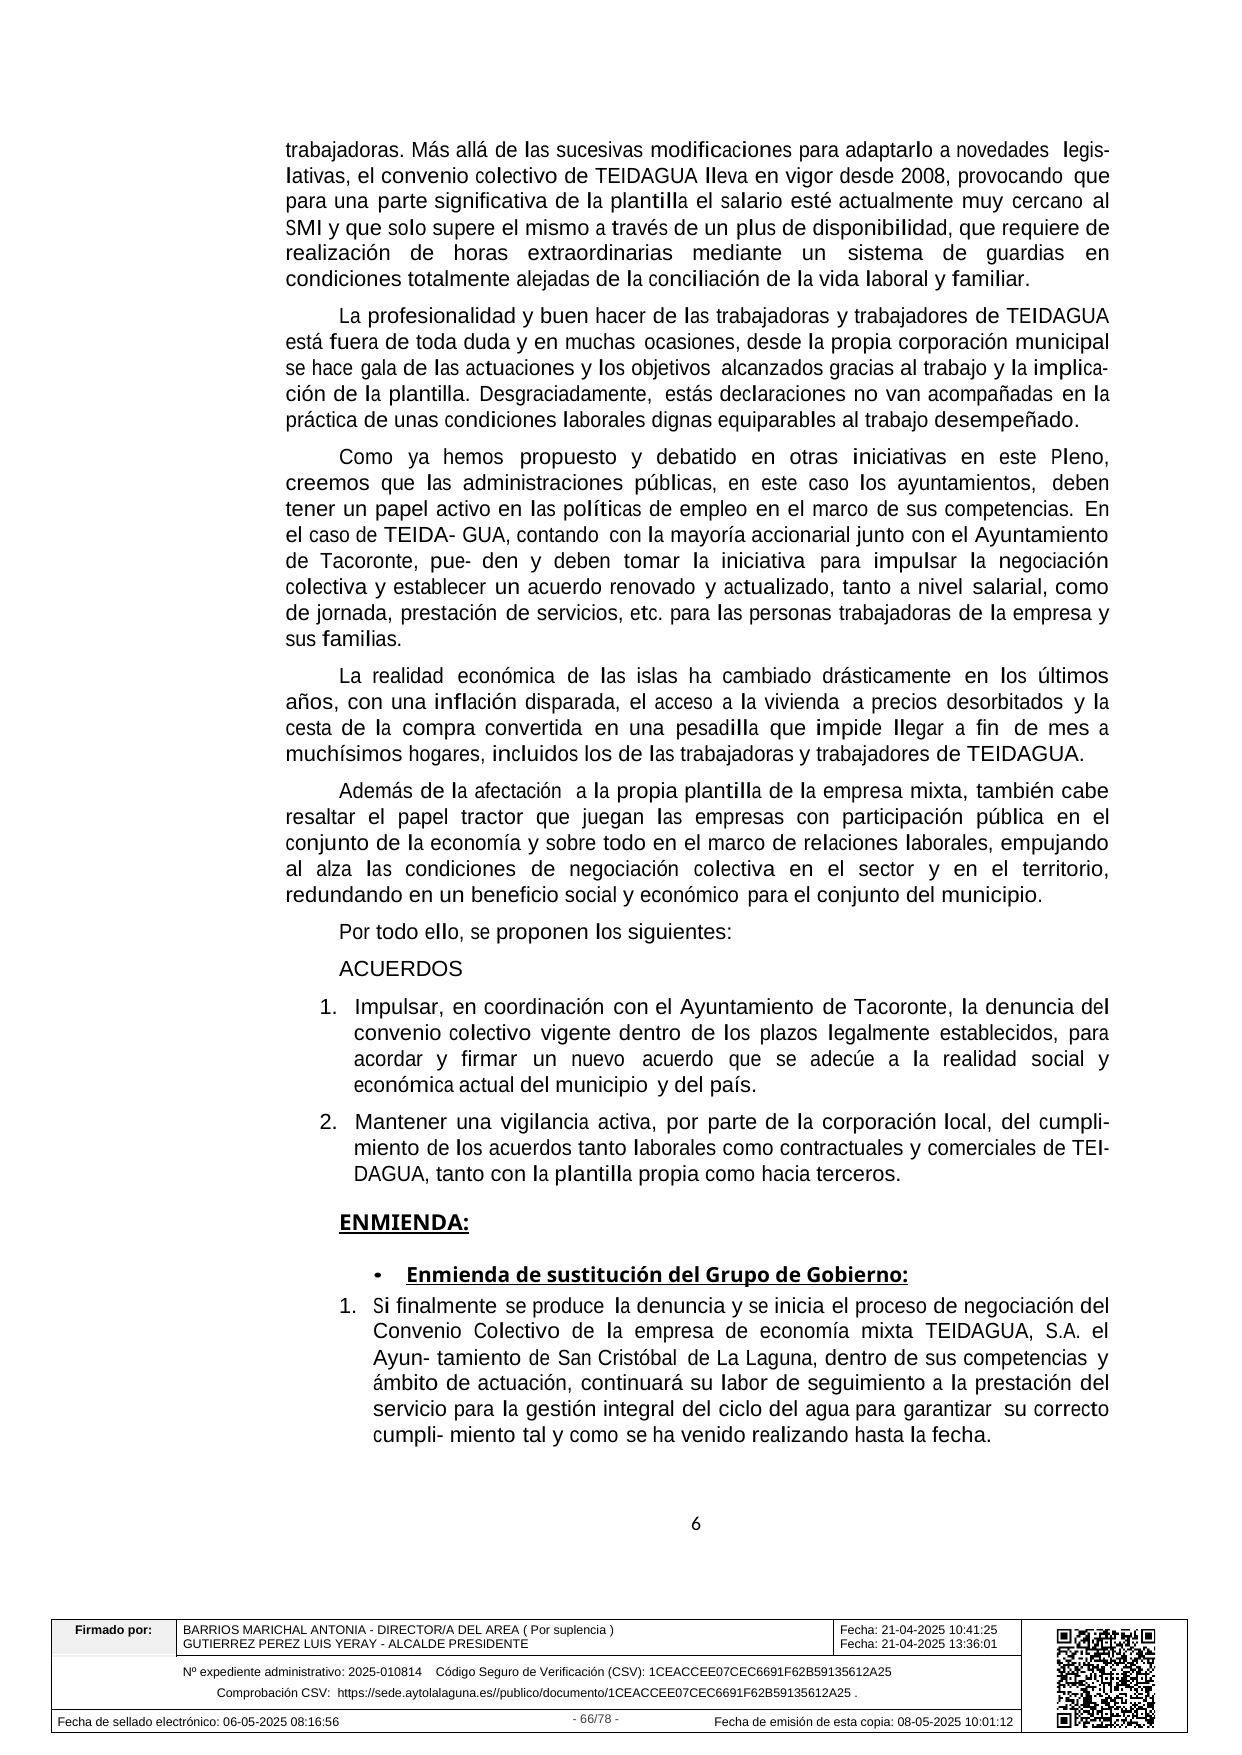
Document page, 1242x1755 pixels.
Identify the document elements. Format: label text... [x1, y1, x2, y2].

text La realidad económica de las islas ha cambiado drásticamente en los últimos años, con una inflación disparada, el acceso a la vivienda a precios desorbitados y la cesta de la compra convertida en una pesadilla que impide llegar a fin de mes a muchísimos hogares, incluidos los de las trabajadoras y trabajadores de TEIDAGUA. [285, 662, 1109, 766]
text trabajadoras. Más allá de las sucesivas modificaciones para adaptarlo a novedades legis- lativas, el convenio colectivo de TEIDAGUA lleva en vigor desde 2008, provocando que para una parte significativa de la plantilla el salario esté actualmente muy cercano al SMI y que solo supere el mismo a través de un plus de disponibilidad, que requiere de realización de horas extraordinarias mediante un sistema de guardias en condiciones totalmente alejadas de la conciliación de la vida laboral y familiar. [285, 137, 1110, 291]
text Como ya hemos propuesto y debatido en otras iniciativas en este Pleno, creemos que las administraciones públicas, en este caso los ayuntamientos, deben tener un papel activo en las políticas de empleo en el marco de sus competencias. En el caso de TEIDA- GUA, contando con la mayoría accionarial junto con el Ayuntamiento de Tacoronte, pue- den y deben tomar la iniciativa para impulsar la negociación colectiva y establecer un acuerdo renovado y actualizado, tanto a nivel salarial, como de jornada, prestación de servicios, etc. para las personas trabajadoras de la empresa y sus familias. [285, 444, 1109, 651]
text 1. Si finalmente se produce la denuncia y se inicia el proceso de negociación del Convenio Colectivo de la empresa de economía mixta TEIDAGUA, S.A. el Ayun- tamiento de San Cristóbal de La Laguna, dentro de sus competencias y ámbito de actuación, continuará su labor de seguimiento a la prestación del servicio para la gestión integral del ciclo del agua para garantizar su correcto cumpli- miento tal y como se ha venido realizando hasta la fecha. [339, 1292, 1109, 1447]
text ENMIENDA: [339, 1210, 1202, 1235]
text 2. Mantener una vigilancia activa, por parte de la corporación local, del cumpli- miento de los acuerdos tanto laborales como contractuales y comerciales de TEI- DAGUA, tanto con la plantilla propia como hacia terceros. [319, 1109, 1109, 1186]
text 6 [685, 1511, 706, 1535]
text La profesionalidad y buen hacer de las trabajadoras y trabajadores de TEIDAGUA está fuera de toda duda y en muchas ocasiones, desde la propia corporación municipal se hace gala de las actuaciones y los objetivos alcanzados gracias al trabajo y la implica- ción de la plantilla. Desgraciadamente, estás declaraciones no van acompañadas en la práctica de unas condiciones laborales dignas equiparables al trabajo desempeñado. [285, 303, 1109, 432]
table_cell Fecha de sellado electrónico: 06-05-2025 08:16:56 - 66/78 - Fecha de emisión de esta copia: 08-05-2025 10:01:12 [52, 1710, 1021, 1732]
table_cell Nº expediente administrativo: 2025-010814 Código Seguro de Verificación (CSV): 1CEACCEE07CEC6691F62B59135612A25 Comprobación CSV: https://sede.aytolalaguna.es//publico/documento/1CEACCEE07CEC6691F62B59135612A25 . [52, 1656, 1021, 1709]
text Por todo ello, se proponen los siguientes: ACUERDOS [339, 919, 734, 981]
table_header Fecha: 21-04-2025 10:41:25 Fecha: 21-04-2025 13:36:01 [834, 1620, 1021, 1654]
table_header Firmado por: [52, 1620, 176, 1654]
table_header [1022, 1620, 1187, 1732]
table_header BARRIOS MARICHAL ANTONIA - DIRECTOR/A DEL AREA ( Por suplencia ) GUTIERREZ PEREZ LUIS YERAY - ALCALDE PRESIDENTE [177, 1620, 833, 1654]
text • Enmienda de sustitución del Grupo de Gobierno: [373, 1260, 1202, 1288]
text 1. Impulsar, en coordinación con el Ayuntamiento de Tacoronte, la denuncia del convenio colectivo vigente dentro de los plazos legalmente establecidos, para acordar y firmar un nuevo acuerdo que se adecúe a la realidad social y económica actual del municipio y del país. [319, 994, 1109, 1097]
text Además de la afectación a la propia plantilla de la empresa mixta, también cabe resaltar el papel tractor que juegan las empresas con participación pública en el conjunto de la economía y sobre todo en el marco de relaciones laborales, empujando al alza las condiciones de negociación colectiva en el sector y en el territorio, redundando en un beneficio social y económico para el conjunto del municipio. [285, 778, 1110, 907]
